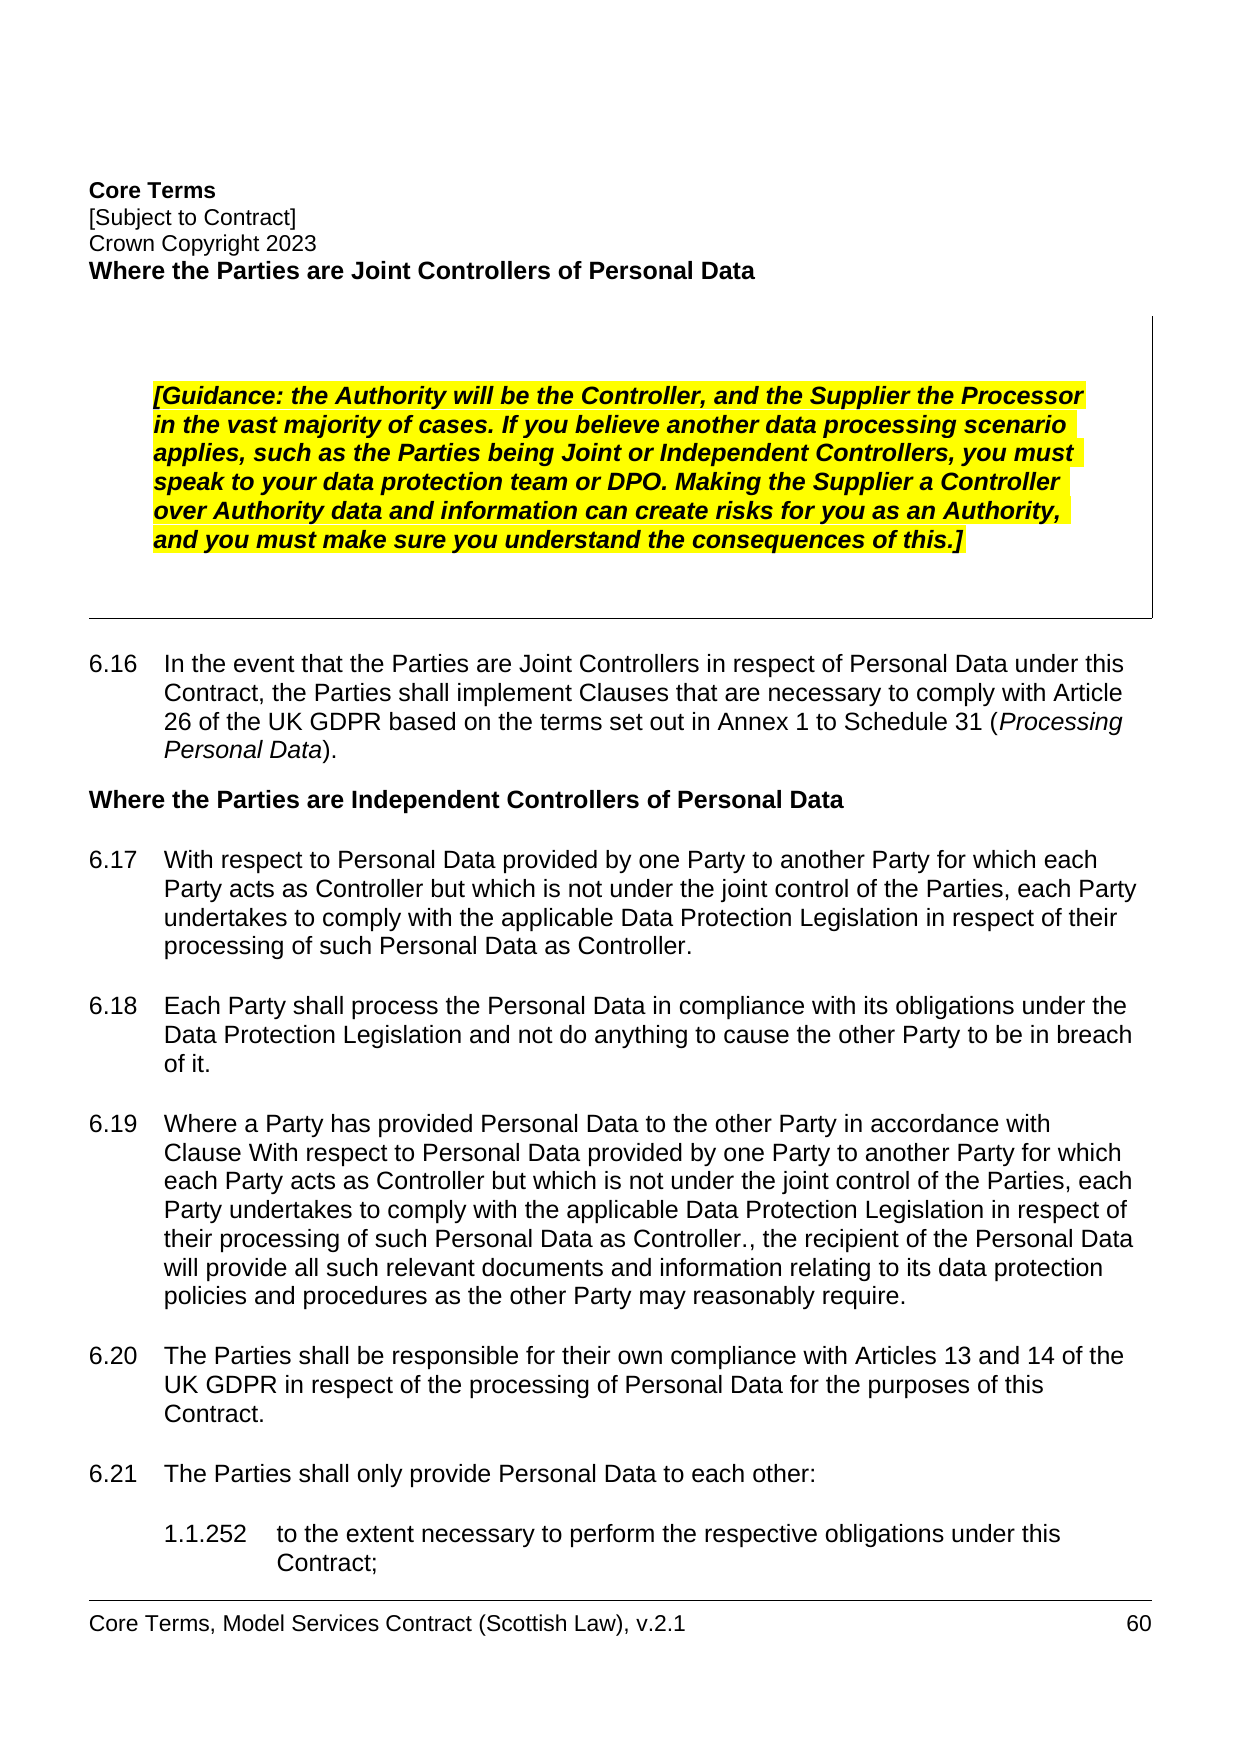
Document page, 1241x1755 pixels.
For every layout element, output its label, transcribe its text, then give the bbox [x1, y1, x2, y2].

subtitle Where the Parties are Independent Controllers of Personal Data [89, 785, 1152, 814]
subtitle The Parties shall be responsible for their own compliance with Articles 13 and 14 of the UK GDPR in respect of the processing of Personal Data for the purposes of this Contract. [89, 1341, 1152, 1427]
subtitle In the event that the Parties are Joint Controllers in respect of Personal Data under this Contract, the Parties shall implement Clauses that are necessary to comply with Article 26 of the UK GDPR based on the terms set out in Annex 1 to Schedule 31 (Processing Personal Data). [89, 649, 1152, 764]
subtitle The Parties shall only provide Personal Data to each other: [89, 1459, 1152, 1487]
subtitle Each Party shall process the Personal Data in compliance with its obligations under the Data Protection Legislation and not do anything to cause the other Party to be in breach of it. [89, 991, 1152, 1077]
subtitle With respect to Personal Data provided by one Party to another Party for which each Party acts as Controller but which is not under the joint control of the Parties, each Party undertakes to comply with the applicable Data Protection Legislation in respect of their processing of such Personal Data as Controller. [89, 845, 1152, 960]
list to the extent necessary to perform the respective obligations under this Contract; [164, 1519, 1152, 1576]
subtitle Where the Parties are Joint Controllers of Personal Data [89, 256, 1152, 285]
text [Guidance: the Authority will be the Controller, and the Supplier the Processor in the vast majority of cases. If you believe another data processing scenario applies, such as the Parties being Joint or Independent Controllers, you must speak to your data protection team or DPO. Making the Supplier a Controller over Authority data and information can create risks for you as an Authority, and you must make sure you understand the consequences of this.] [89, 316, 1152, 618]
subtitle Where a Party has provided Personal Data to the other Party in accordance with Clause 21.17, the recipient of the Personal Data will provide all such relevant documents and information relating to its data protection policies and procedures as the other Party may reasonably require. [89, 1109, 1152, 1310]
